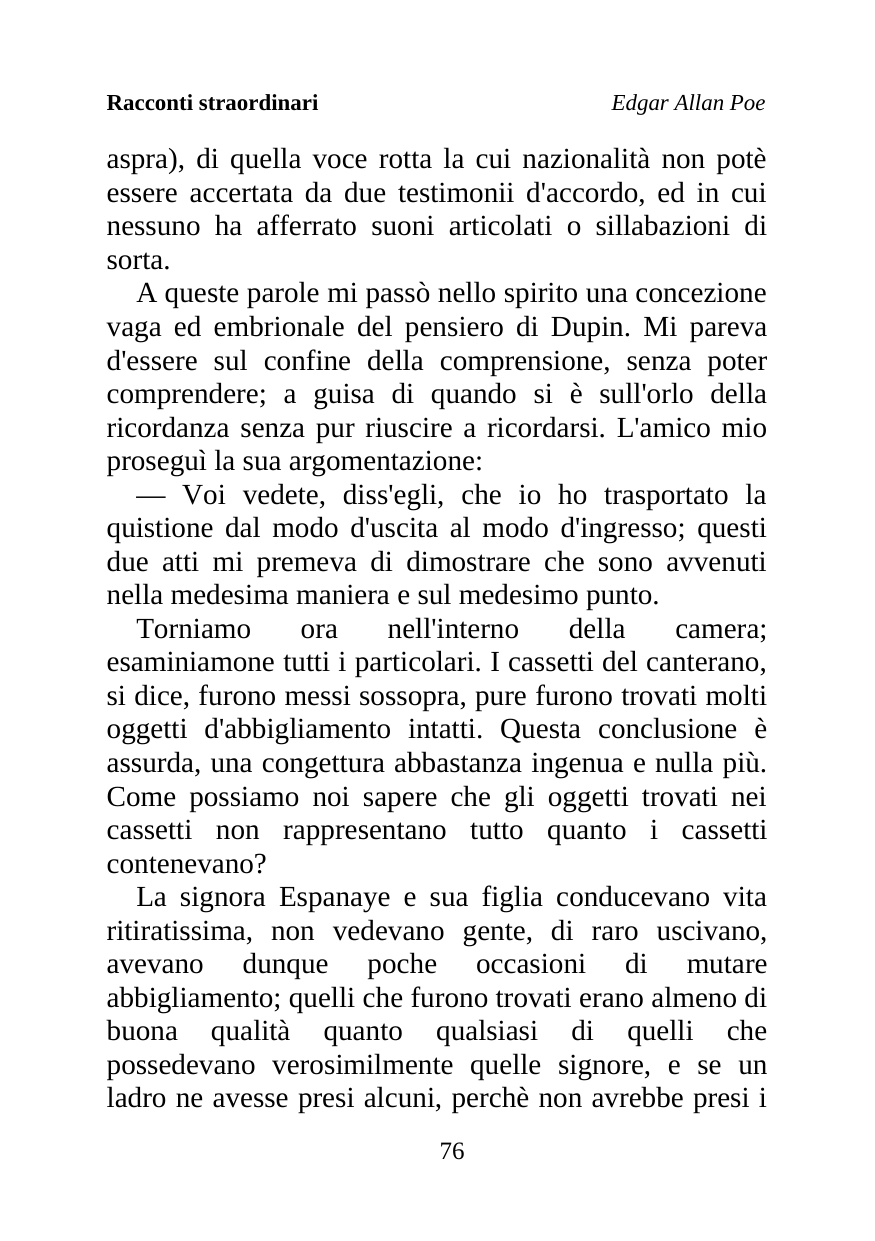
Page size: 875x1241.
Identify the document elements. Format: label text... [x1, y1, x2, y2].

text aspra), di quella voce rotta la cui nazionalità non potè essere accertata da due testimonii d'accordo, ed in cui nessuno ha afferrato suoni articolati o sillabazioni di sorta. [106, 141, 768, 276]
text La signora Espanaye e sua figlia conducevano vita ritiratissima, non vedevano gente, di raro uscivano, avevano dunque poche occasioni di mutare abbigliamento; quelli che furono trovati erano almeno di buona qualità quanto qualsiasi di quelli che possedevano verosimilmente quelle signore, e se un ladro ne avesse presi alcuni, perchè non avrebbe presi i [106, 879, 768, 1114]
text A queste parole mi passò nello spirito una concezione vaga ed embrionale del pensiero di Dupin. Mi pareva d'essere sul confine della comprensione, senza poter comprendere; a guisa di quando si è sull'orlo della ricordanza senza pur riuscire a ricordarsi. L'amico mio proseguì la sua argomentazione: [106, 276, 768, 477]
text Torniamo ora nell'interno della camera; esaminiamone tutti i particolari. I cassetti del canterano, si dice, furono messi sossopra, pure furono trovati molti oggetti d'abbigliamento intatti. Questa conclusione è assurda, una congettura abbastanza ingenua e nulla più. Come possiamo noi sapere che gli oggetti trovati nei cassetti non rappresentano tutto quanto i cassetti contenevano? [106, 611, 768, 879]
text — Voi vedete, diss'egli, che io ho trasportato la quistione dal modo d'uscita al modo d'ingresso; questi due atti mi premeva di dimostrare che sono avvenuti nella medesima maniera e sul medesimo punto. [106, 477, 768, 611]
